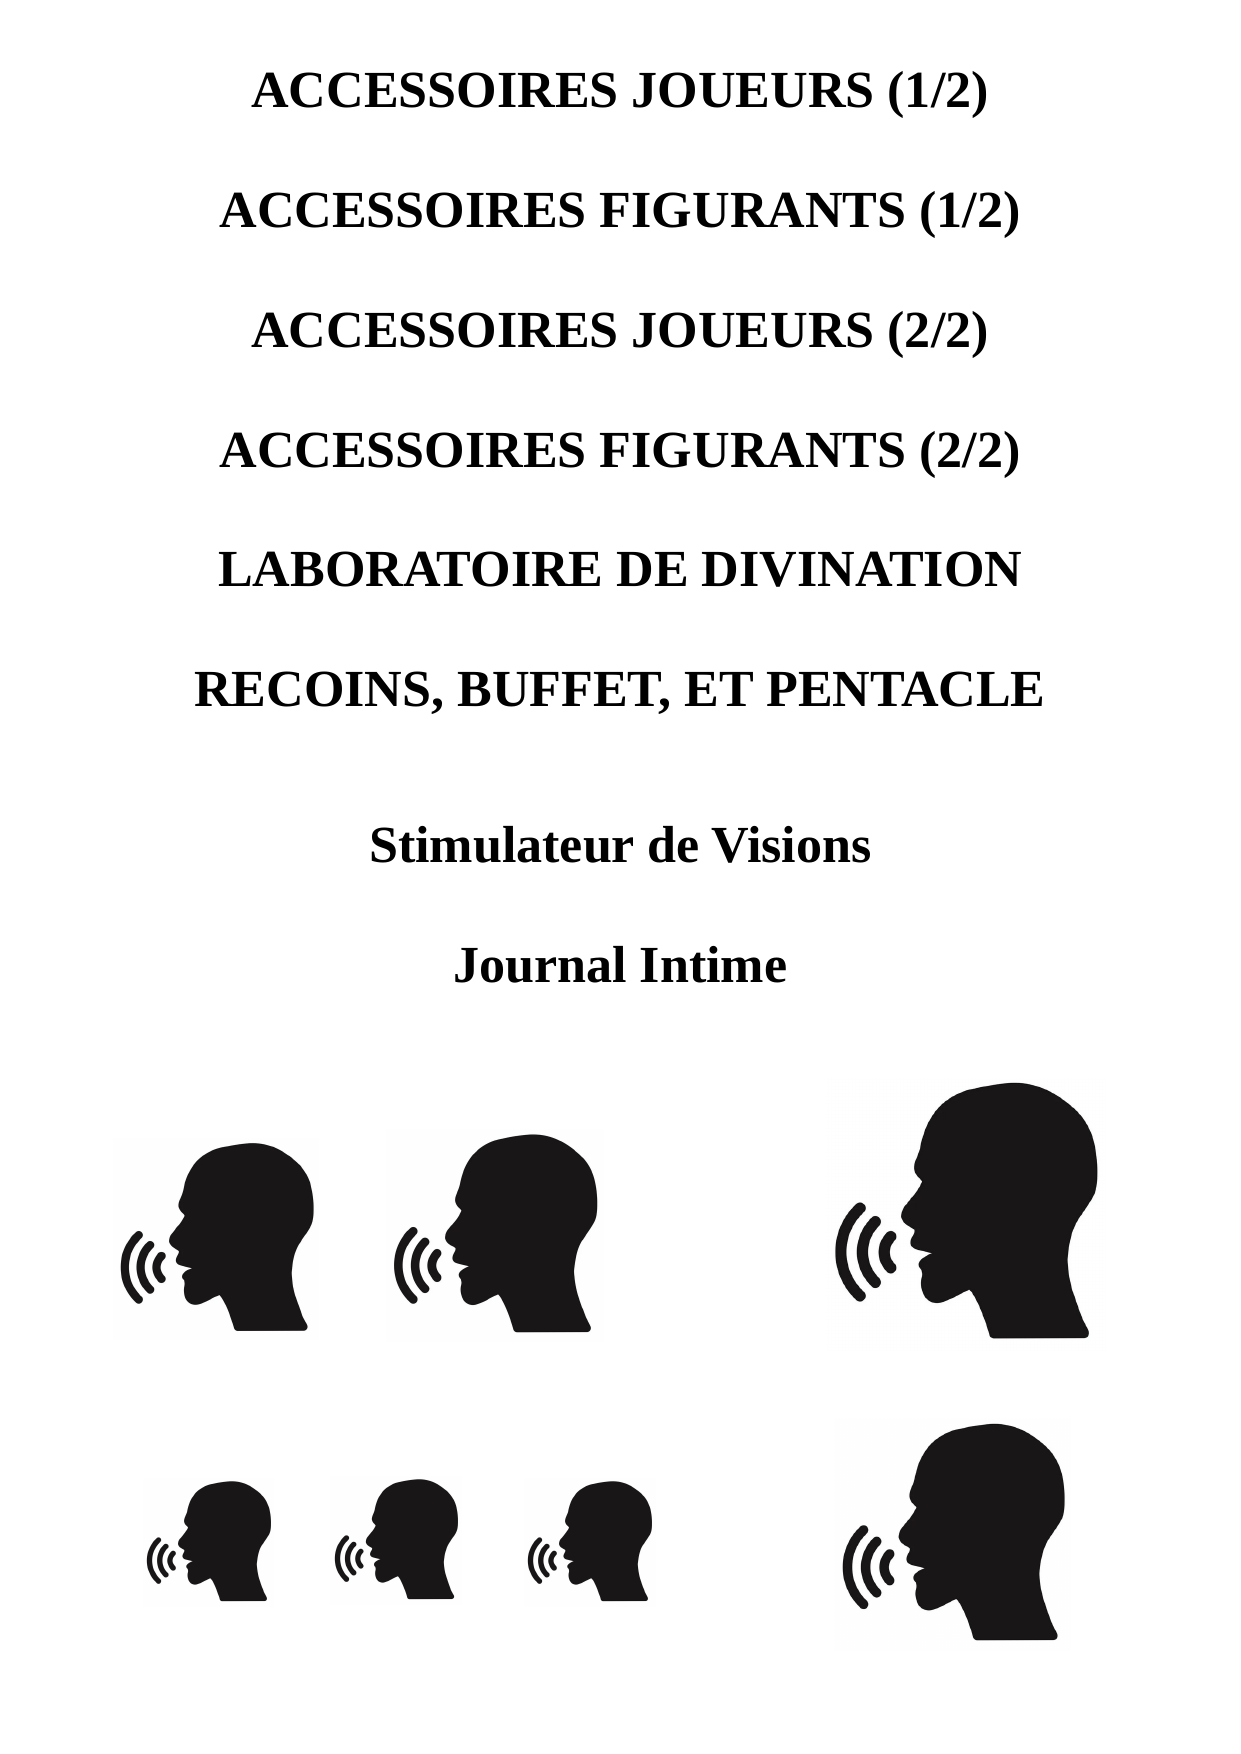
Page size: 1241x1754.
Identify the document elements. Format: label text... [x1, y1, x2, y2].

picture [142, 1478, 275, 1607]
picture [523, 1478, 656, 1607]
text LABORATOIRE DE DIVINATION [59, 538, 1181, 598]
text RECOINS, BUFFET, ET PENTACLE [59, 658, 1181, 718]
picture [386, 1129, 604, 1342]
text Journal Intime [59, 933, 1181, 993]
picture [330, 1476, 462, 1605]
text Stimulateur de Visions [59, 814, 1181, 874]
text ACCESSOIRES JOUEURS (1/2) [59, 59, 1181, 119]
text ACCESSOIRES FIGURANTS (2/2) [59, 418, 1181, 478]
picture [825, 1077, 1106, 1351]
picture [834, 1418, 1072, 1651]
text ACCESSOIRES JOUEURS (2/2) [59, 299, 1181, 358]
text ACCESSOIRES FIGURANTS (1/2) [59, 179, 1181, 239]
picture [113, 1138, 320, 1340]
